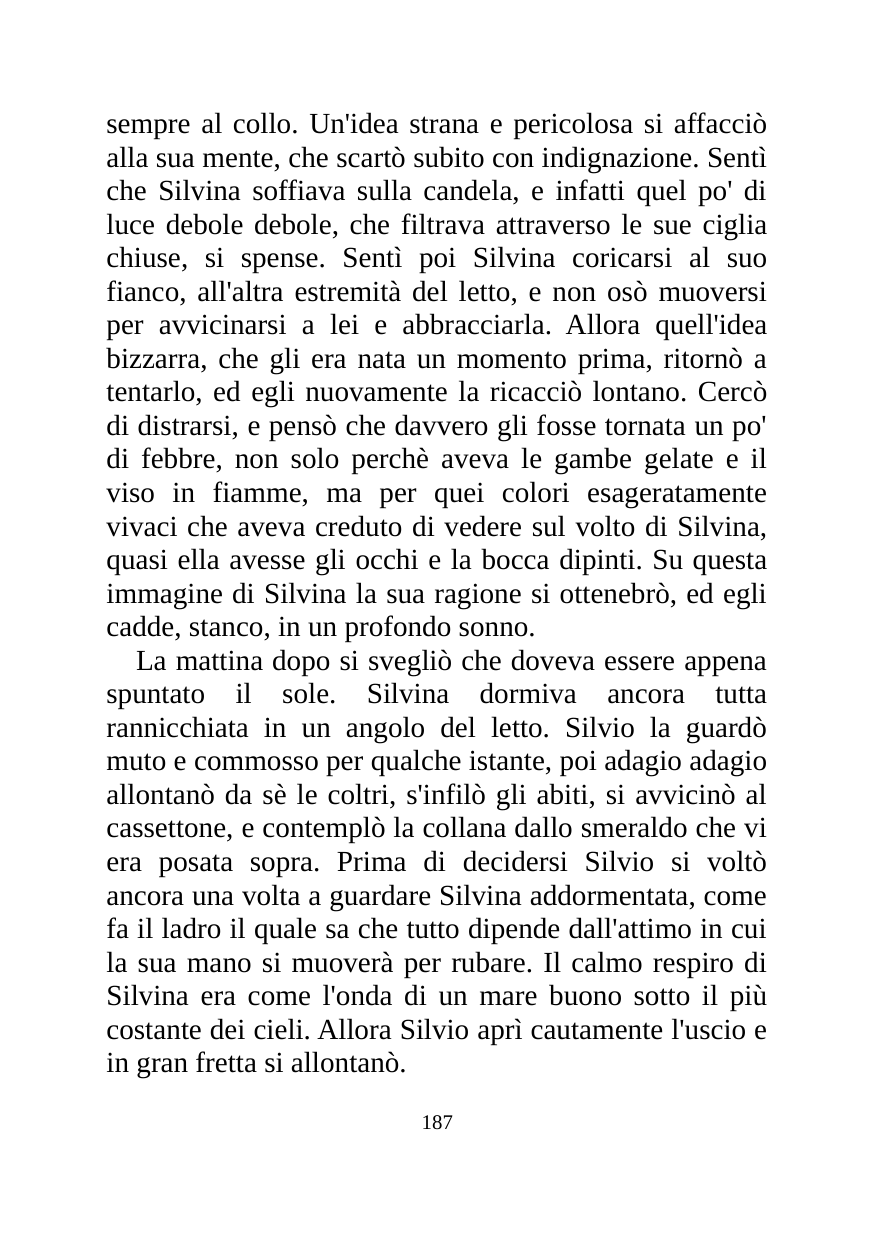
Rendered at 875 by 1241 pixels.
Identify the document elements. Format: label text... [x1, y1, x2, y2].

text sempre al collo. Un'idea strana e pericolosa si affacciò alla sua mente, che scartò subito con indignazione. Sentì che Silvina soffiava sulla candela, e infatti quel po' di luce debole debole, che filtrava attraverso le sue ciglia chiuse, si spense. Sentì poi Silvina coricarsi al suo fianco, all'altra estremità del letto, e non osò muoversi per avvicinarsi a lei e abbracciarla. Allora quell'idea bizzarra, che gli era nata un momento prima, ritornò a tentarlo, ed egli nuovamente la ricacciò lontano. Cercò di distrarsi, e pensò che davvero gli fosse tornata un po' di febbre, non solo perchè aveva le gambe gelate e il viso in fiamme, ma per quei colori esageratamente vivaci che aveva creduto di vedere sul volto di Silvina, quasi ella avesse gli occhi e la bocca dipinti. Su questa immagine di Silvina la sua ragione si ottenebrò, ed egli cadde, stanco, in un profondo sonno. [106, 106, 768, 643]
text La mattina dopo si svegliò che doveva essere appena spuntato il sole. Silvina dormiva ancora tutta rannicchiata in un angolo del letto. Silvio la guardò muto e commosso per qualche istante, poi adagio adagio allontanò da sè le coltri, s'infilò gli abiti, si avvicinò al cassettone, e contemplò la collana dallo smeraldo che vi era posata sopra. Prima di decidersi Silvio si voltò ancora una volta a guardare Silvina addormentata, come fa il ladro il quale sa che tutto dipende dall'attimo in cui la sua mano si muoverà per rubare. Il calmo respiro di Silvina era come l'onda di un mare buono sotto il più costante dei cieli. Allora Silvio aprì cautamente l'uscio e in gran fretta si allontanò. [106, 643, 768, 1079]
